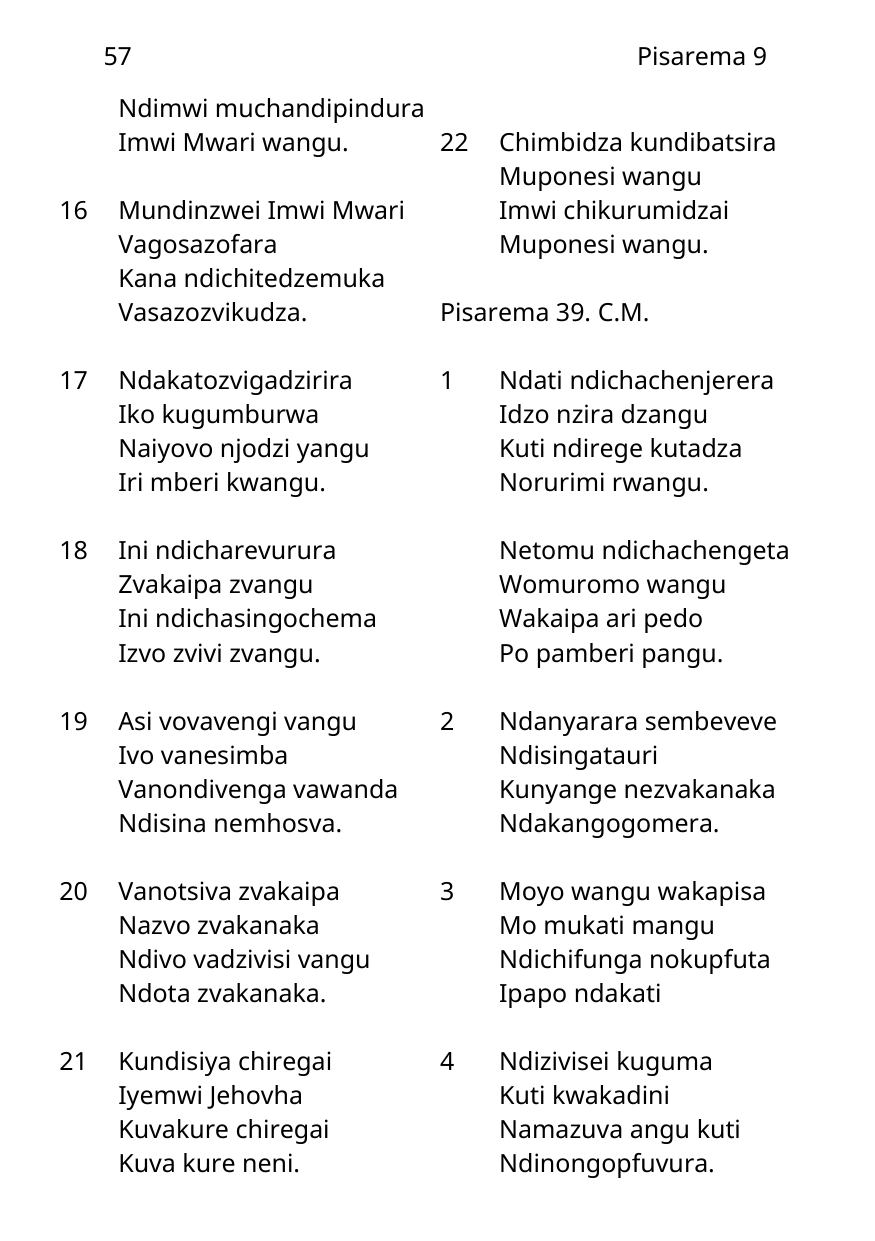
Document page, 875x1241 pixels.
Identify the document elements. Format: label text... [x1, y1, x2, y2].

text Muponesi wangu [440, 158, 815, 192]
text 17 Ndakatozvigadzirira [59, 363, 434, 397]
text Ndivo vadzivisi vangu [59, 942, 434, 976]
text Vasazozvikudza. [59, 294, 434, 329]
text Iko kugumburwa [59, 397, 434, 431]
text Ndinongopfuvura. [440, 1146, 815, 1180]
text Vanondivenga vawanda [59, 771, 434, 806]
text 1 Ndati ndichachenjerera [440, 363, 815, 397]
text Netomu ndichachengeta [440, 533, 815, 567]
text Norurimi rwangu. [440, 465, 815, 499]
text Womuromo wangu [440, 567, 815, 601]
text Kunyange nezvakanaka [440, 771, 815, 806]
text Ndota zvakanaka. [59, 976, 434, 1010]
text Kana ndichitedzemuka [59, 261, 434, 294]
text 3 Moyo wangu wakapisa [440, 874, 815, 908]
text Muponesi wangu. [440, 226, 815, 261]
text Pisarema 39. C.M. [440, 294, 815, 329]
text Iri mberi kwangu. [59, 465, 434, 499]
text Imwi chikurumidzai [440, 192, 815, 226]
text 16 Mundinzwei Imwi Mwari [59, 192, 434, 226]
text Ipapo ndakati [440, 976, 815, 1010]
text 22 Chimbidza kundibatsira [440, 124, 815, 158]
text Iyemwi Jehovha [59, 1078, 434, 1112]
text Ini ndichasingochema [59, 601, 434, 635]
text 20 Vanotsiva zvakaipa [59, 874, 434, 908]
text Namazuva angu kuti [440, 1112, 815, 1146]
text Ndakangogomera. [440, 806, 815, 839]
text Nazvo zvakanaka [59, 908, 434, 942]
text 2 Ndanyarara sembeveve [440, 703, 815, 737]
text Idzo nzira dzangu [440, 397, 815, 431]
text Kuti ndirege kutadza [440, 431, 815, 465]
text Naiyovo njodzi yangu [59, 431, 434, 465]
text 21 Kundisiya chiregai [59, 1044, 434, 1078]
text Zvakaipa zvangu [59, 567, 434, 601]
text Ndisina nemhosva. [59, 806, 434, 839]
text Ndimwi muchandipindura [59, 90, 434, 124]
text Kuti kwakadini [440, 1078, 815, 1112]
text 19 Asi vovavengi vangu [59, 703, 434, 737]
text Ivo vanesimba [59, 737, 434, 771]
text Imwi Mwari wangu. [59, 124, 434, 158]
text 4 Ndizivisei kuguma [440, 1044, 815, 1078]
text Wakaipa ari pedo [440, 601, 815, 635]
text Vagosazofara [59, 226, 434, 261]
text Mo mukati mangu [440, 908, 815, 942]
text Izvo zvivi zvangu. [59, 635, 434, 669]
text Ndisingatauri [440, 737, 815, 771]
text 18 Ini ndicharevurura [59, 533, 434, 567]
text Ndichifunga nokupfuta [440, 942, 815, 976]
text Po pamberi pangu. [440, 635, 815, 669]
text Kuvakure chiregai [59, 1112, 434, 1146]
text Kuva kure neni. [59, 1146, 434, 1180]
